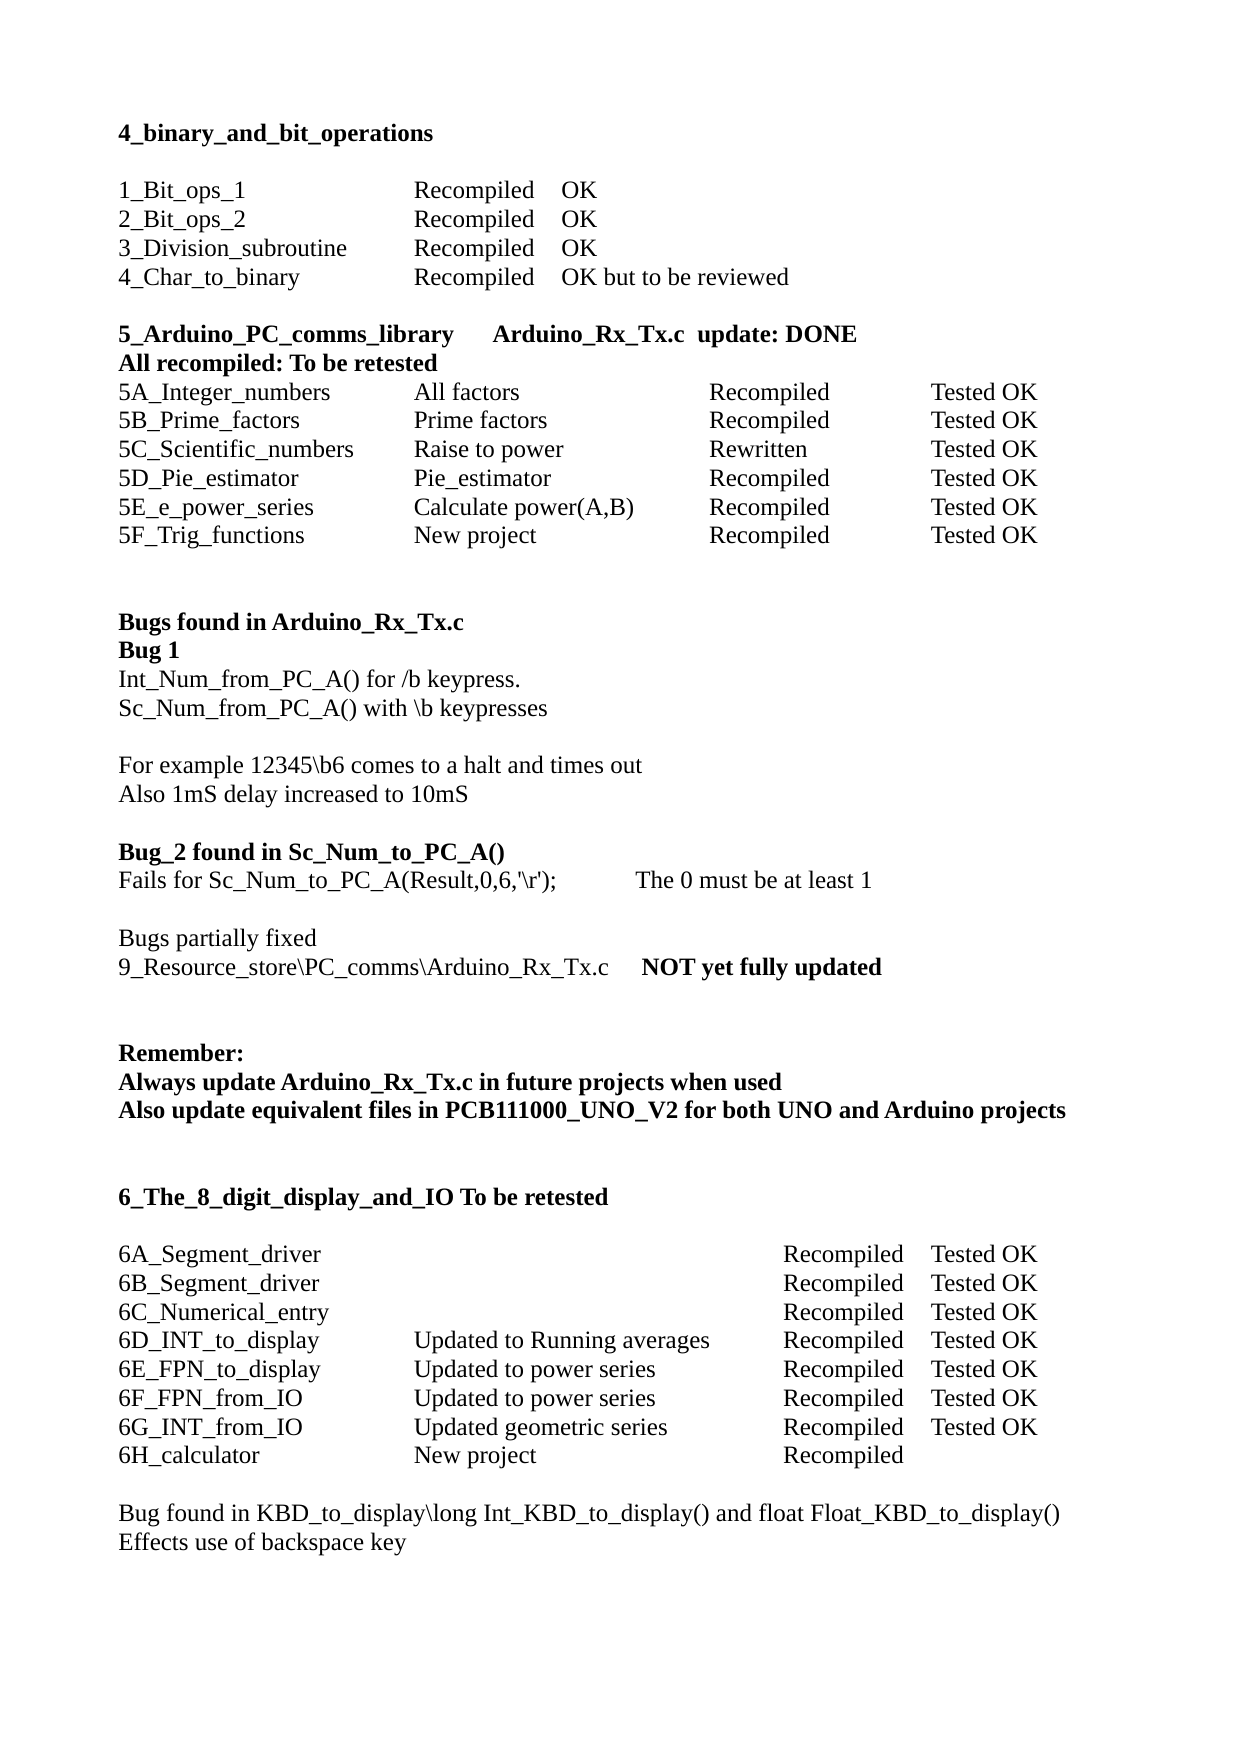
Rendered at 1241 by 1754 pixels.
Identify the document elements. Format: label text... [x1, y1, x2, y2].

text Bug found in KBD_to_display\long Int_KBD_to_display() and float Float_KBD_to_display() [118, 1498, 1122, 1527]
text 5F_Trig_functions New project Recompiled Tested OK [118, 521, 1122, 549]
text 4_Char_to_binary Recompiled OK but to be reviewed [118, 262, 1122, 291]
text Always update Arduino_Rx_Tx.c in future projects when used [118, 1067, 1122, 1096]
text Sc_Num_from_PC_A() with \b keypresses [118, 693, 1122, 722]
text Bug_2 found in Sc_Num_to_PC_A() [118, 837, 1122, 866]
text 5_Arduino_PC_comms_library Arduino_Rx_Tx.c update: DONE [118, 319, 1122, 348]
text 9_Resource_store\PC_comms\Arduino_Rx_Tx.c NOT yet fully updated [118, 952, 1122, 981]
text 6F_FPN_from_IO Updated to power series Recompiled Tested OK [118, 1383, 1122, 1412]
text Also 1mS delay increased to 10mS [118, 779, 1122, 808]
text Effects use of backspace key [118, 1527, 1122, 1556]
text 5E_e_power_series Calculate power(A,B) Recompiled Tested OK [118, 492, 1122, 521]
text 6B_Segment_driver Recompiled Tested OK [118, 1268, 1122, 1297]
text Int_Num_from_PC_A() for /b keypress. [118, 664, 1122, 693]
text Fails for Sc_Num_to_PC_A(Result,0,6,'\r'); The 0 must be at least 1 [118, 866, 1122, 894]
text 4_binary_and_bit_operations [118, 118, 1122, 147]
text 1_Bit_ops_1 Recompiled OK [118, 176, 1122, 204]
text Also update equivalent files in PCB111000_UNO_V2 for both UNO and Arduino projects [118, 1096, 1122, 1124]
text 6A_Segment_driver Recompiled Tested OK [118, 1239, 1122, 1268]
text 3_Division_subroutine Recompiled OK [118, 233, 1122, 262]
text 5D_Pie_estimator Pie_estimator Recompiled Tested OK [118, 463, 1122, 492]
text Bug 1 [118, 636, 1122, 664]
text All recompiled: To be retested [118, 348, 1122, 377]
text 2_Bit_ops_2 Recompiled OK [118, 204, 1122, 233]
text 6E_FPN_to_display Updated to power series Recompiled Tested OK [118, 1354, 1122, 1383]
text For example 12345\b6 comes to a halt and times out [118, 751, 1122, 779]
text 6H_calculator New project Recompiled [118, 1441, 1122, 1469]
text 6_The_8_digit_display_and_IO To be retested [118, 1182, 1122, 1211]
text 5C_Scientific_numbers Raise to power Rewritten Tested OK [118, 434, 1122, 463]
text 5B_Prime_factors Prime factors Recompiled Tested OK [118, 406, 1122, 434]
text 6D_INT_to_display Updated to Running averages Recompiled Tested OK [118, 1326, 1122, 1354]
text 6G_INT_from_IO Updated geometric series Recompiled Tested OK [118, 1412, 1122, 1441]
text Remember: [118, 1038, 1122, 1067]
text 6C_Numerical_entry Recompiled Tested OK [118, 1297, 1122, 1326]
text Bugs partially fixed [118, 923, 1122, 952]
text Bugs found in Arduino_Rx_Tx.c [118, 607, 1122, 636]
text 5A_Integer_numbers All factors Recompiled Tested OK [118, 377, 1122, 406]
